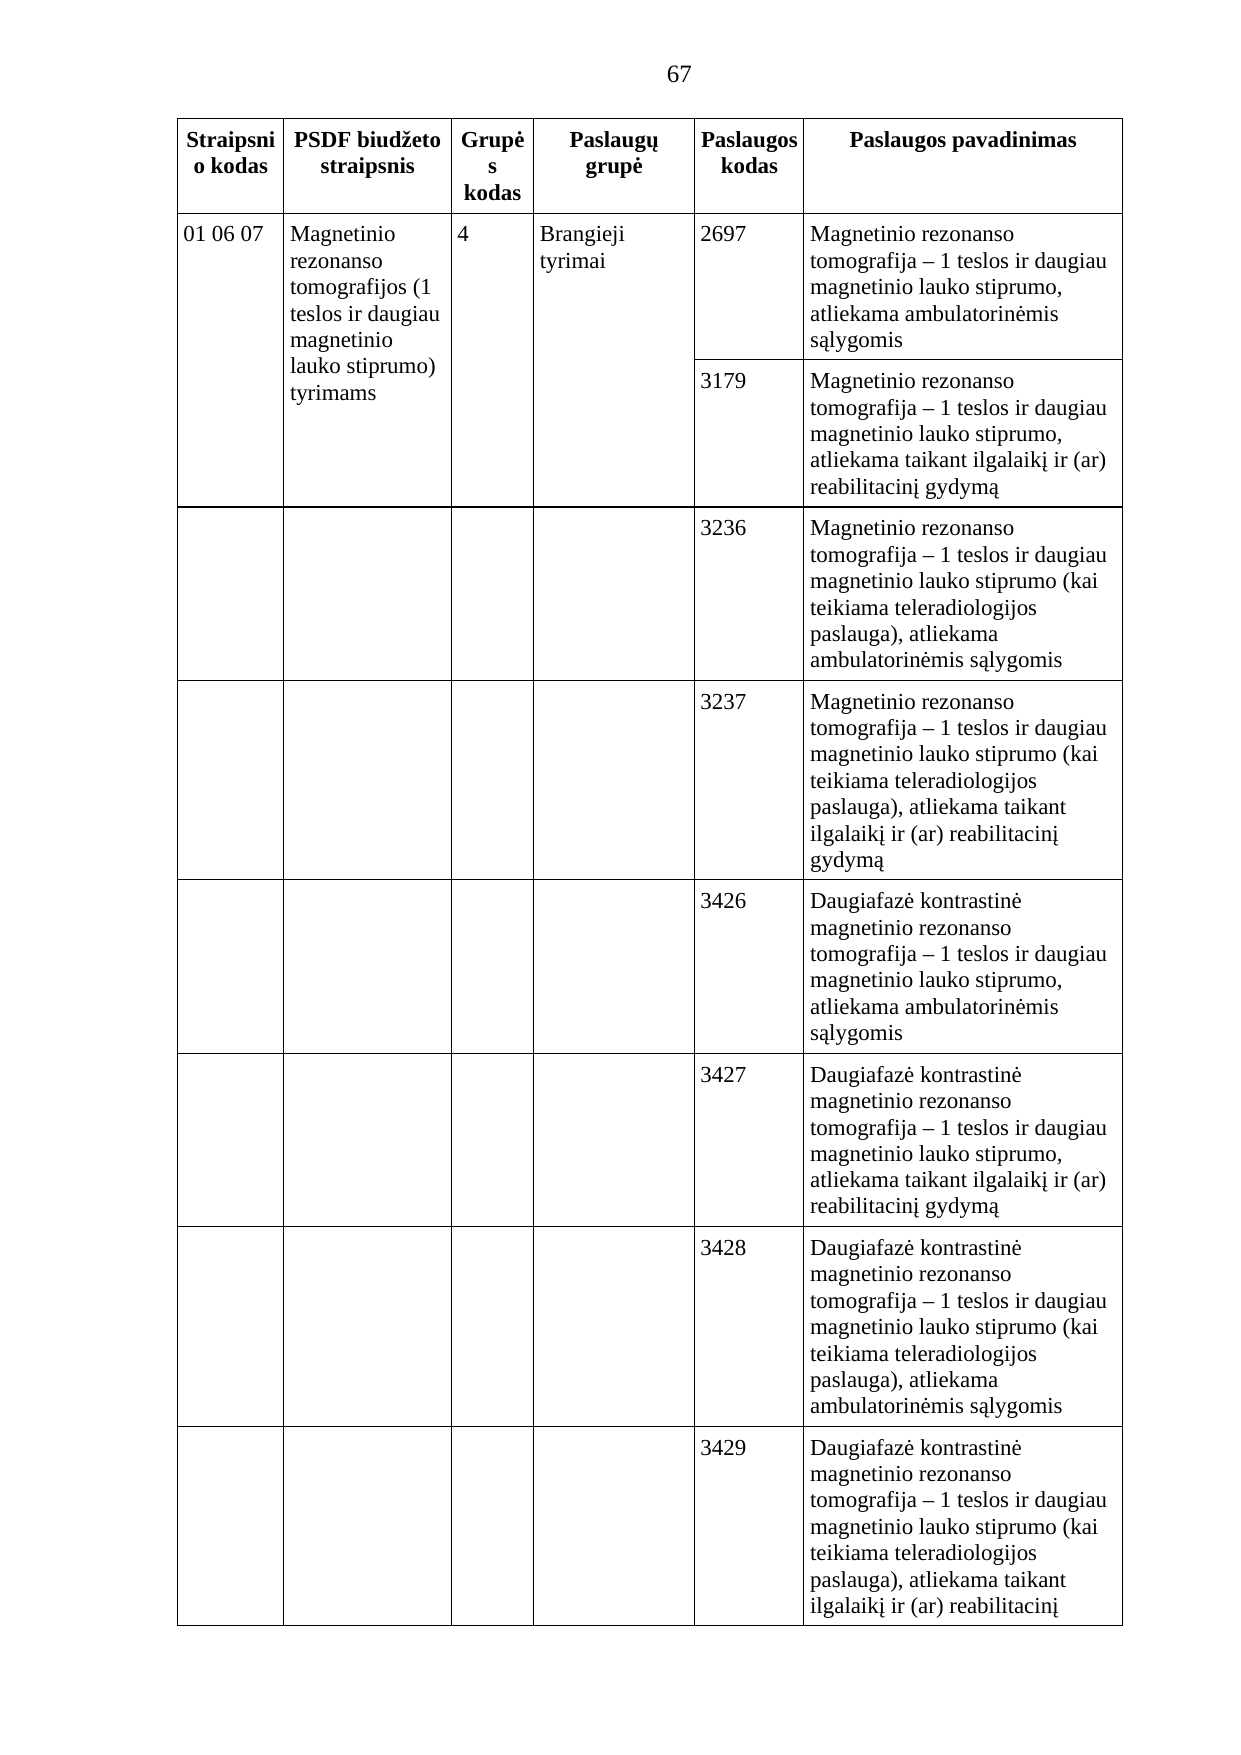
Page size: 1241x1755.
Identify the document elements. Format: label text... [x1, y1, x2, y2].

table_header Grupės kodas [452, 119, 533, 212]
table_cell [178, 681, 283, 879]
table_cell Daugiafazė kontrastinė magnetinio rezonanso tomografija – 1 teslos ir daugiau magnetinio lauko stiprumo (kai teikiama teleradiologijos paslauga), atliekama taikant ilgalaikį ir (ar) reabilitacinį [804, 1427, 1122, 1625]
table_cell [452, 880, 533, 1053]
table_cell [534, 1227, 694, 1426]
table_cell [452, 1427, 533, 1625]
table_cell [178, 1054, 283, 1226]
table_cell Magnetinio rezonanso tomografija – 1 teslos ir daugiau magnetinio lauko stiprumo, atliekama ambulatorinėmis sąlygomis [804, 214, 1122, 359]
table_cell [284, 681, 451, 879]
table_cell [452, 359, 533, 506]
table_cell 3179 [695, 360, 803, 506]
table_cell Daugiafazė kontrastinė magnetinio rezonanso tomografija – 1 teslos ir daugiau magnetinio lauko stiprumo, atliekama taikant ilgalaikį ir (ar) reabilitacinį gydymą [804, 1054, 1122, 1226]
table_cell 3426 [695, 880, 803, 1053]
table_header Paslaugų grupė [534, 119, 694, 212]
table_header Paslaugos pavadinimas [804, 119, 1122, 212]
table_cell [534, 681, 694, 879]
table_cell [534, 1427, 694, 1625]
table_cell Daugiafazė kontrastinė magnetinio rezonanso tomografija – 1 teslos ir daugiau magnetinio lauko stiprumo (kai teikiama teleradiologijos paslauga), atliekama ambulatorinėmis sąlygomis [804, 1227, 1122, 1426]
table_cell Magnetinio rezonanso tomografijos (1 teslos ir daugiau magnetinio lauko stiprumo) tyrimams [284, 214, 451, 506]
table_cell [178, 880, 283, 1053]
table_cell [284, 880, 451, 1053]
table_cell Magnetinio rezonanso tomografija – 1 teslos ir daugiau magnetinio lauko stiprumo, atliekama taikant ilgalaikį ir (ar) reabilitacinį gydymą [804, 360, 1122, 506]
table_cell 3427 [695, 1054, 803, 1226]
table_cell [452, 508, 533, 680]
table_cell 3428 [695, 1227, 803, 1426]
table_cell [534, 508, 694, 680]
table_cell 3237 [695, 681, 803, 879]
table_cell 01 06 07 [178, 214, 283, 359]
table_cell [284, 1227, 451, 1426]
table_cell [534, 880, 694, 1053]
table_header PSDF biudžeto straipsnis [284, 119, 451, 212]
table_cell [534, 1054, 694, 1226]
table_cell [452, 1054, 533, 1226]
table_cell Magnetinio rezonanso tomografija – 1 teslos ir daugiau magnetinio lauko stiprumo (kai teikiama teleradiologijos paslauga), atliekama taikant ilgalaikį ir (ar) reabilitacinį gydymą [804, 681, 1122, 879]
table_cell 2697 [695, 214, 803, 359]
table_cell [452, 1227, 533, 1426]
table_cell Magnetinio rezonanso tomografija – 1 teslos ir daugiau magnetinio lauko stiprumo (kai teikiama teleradiologijos paslauga), atliekama ambulatorinėmis sąlygomis [804, 508, 1122, 680]
table_cell [178, 508, 283, 680]
table_cell [452, 681, 533, 879]
table_cell [284, 1427, 451, 1625]
table_cell Brangieji tyrimai [534, 214, 694, 359]
table_cell 3429 [695, 1427, 803, 1625]
table_cell 3236 [695, 508, 803, 680]
table_cell [178, 1427, 283, 1625]
table_cell [534, 359, 694, 506]
table_header Straipsnio kodas [178, 119, 283, 212]
table_cell [284, 508, 451, 680]
table_header Paslaugos kodas [695, 119, 803, 212]
table_cell [178, 359, 283, 506]
table_cell 4 [452, 214, 533, 359]
table_cell [284, 1054, 451, 1226]
table_cell Daugiafazė kontrastinė magnetinio rezonanso tomografija – 1 teslos ir daugiau magnetinio lauko stiprumo, atliekama ambulatorinėmis sąlygomis [804, 880, 1122, 1053]
table_cell [178, 1227, 283, 1426]
